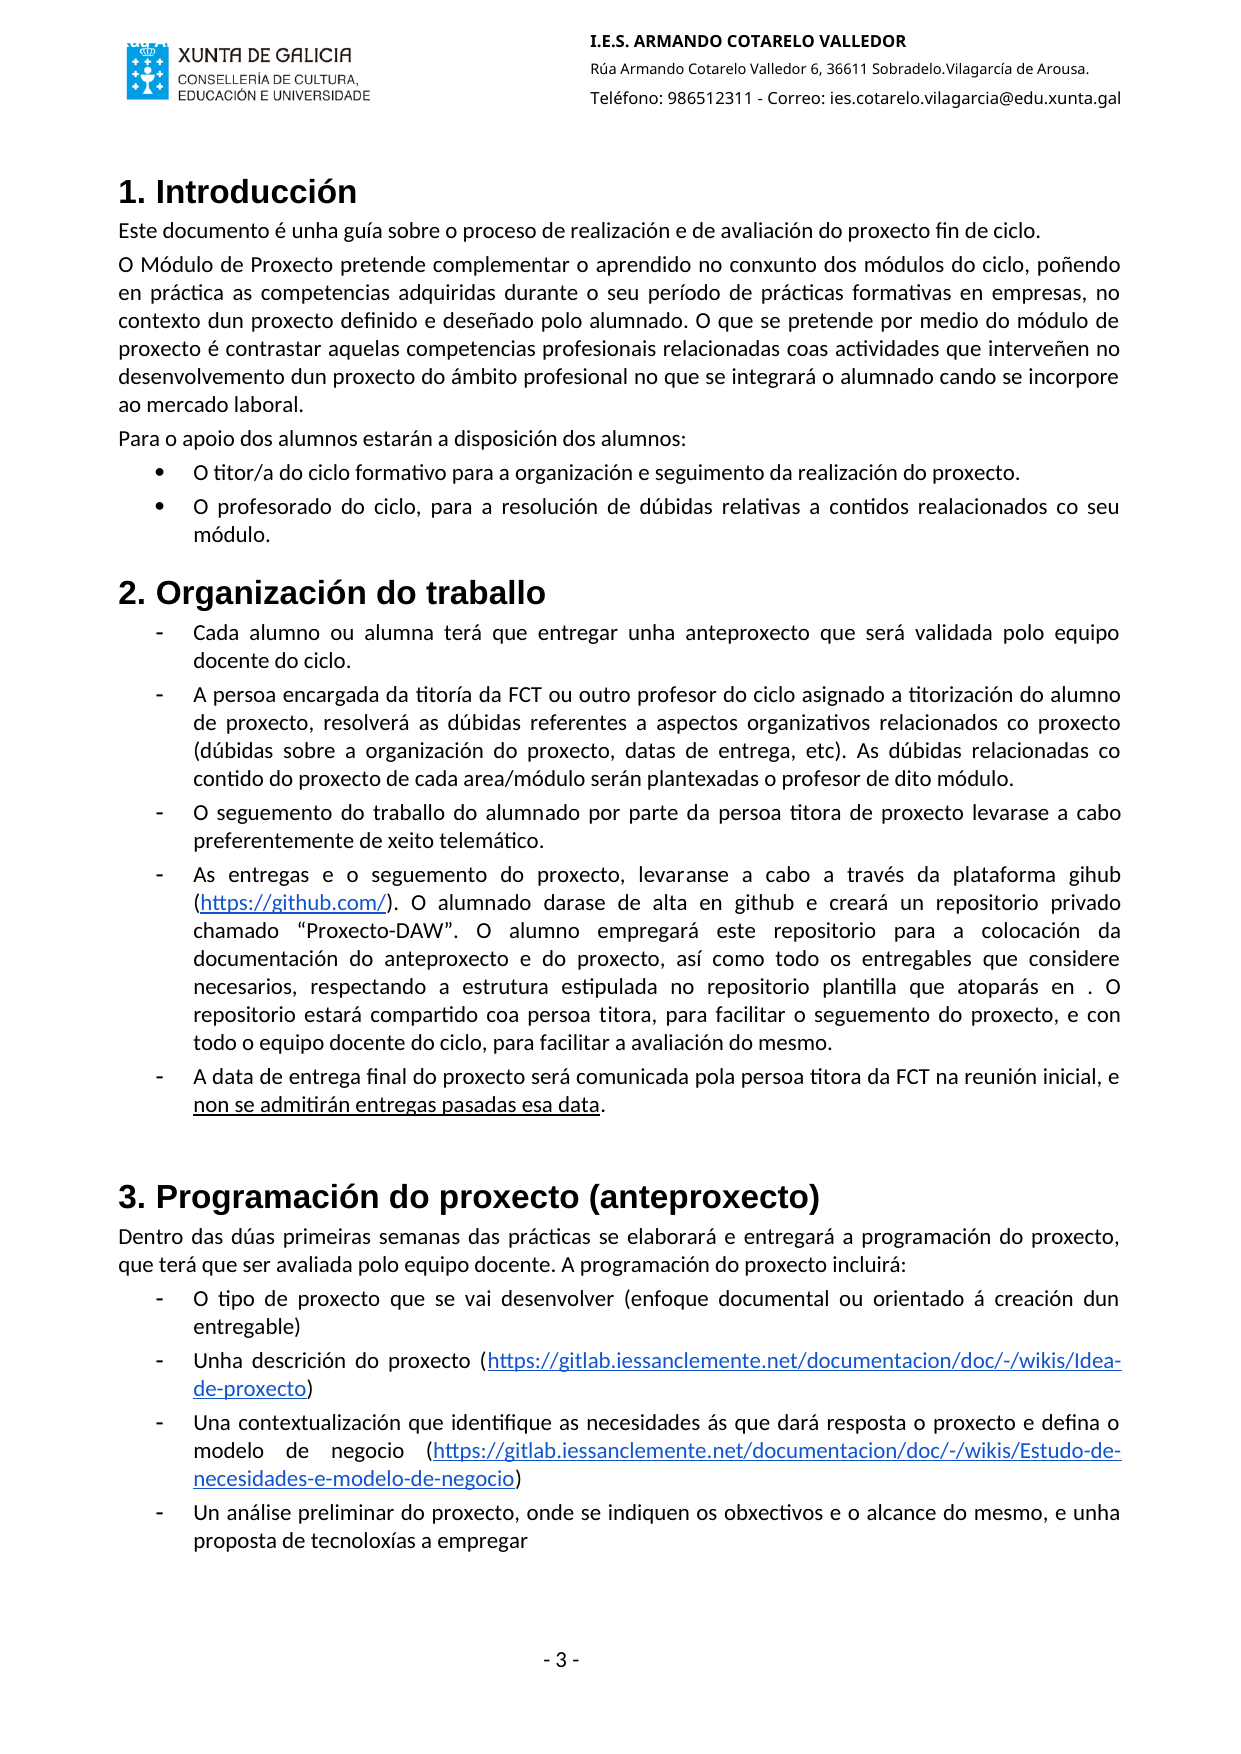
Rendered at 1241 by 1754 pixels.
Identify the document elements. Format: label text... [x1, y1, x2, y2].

text Dentro das dúas primeiras semanas das prácticas se elaborará e entregará a programación do proxecto, que terá que ser avaliada polo equipo docente. A programación do proxecto incluirá: [118, 1222, 1122, 1278]
list Un análise preliminar do proxecto, onde se indiquen os obxectivos e o alcance do mesmo, e unha proposta de tecnoloxías a empregar [156, 1498, 1122, 1554]
picture [126, 35, 158, 43]
picture [117, 35, 379, 107]
subtitle Introducción [118, 172, 1122, 210]
picture [141, 68, 154, 93]
list A persoa encargada da titoría da FCT ou outro profesor do ciclo asignado a titorización do alumno de proxecto, resolverá as dúbidas referentes a aspectos organizativos relacionados co proxecto (dúbidas sobre a organización do proxecto, datas de entrega, etc). As dúbidas relacionadas co contido do proxecto de cada area/módulo serán plantexadas o profesor de dito módulo. [156, 680, 1122, 792]
subtitle Organización do traballo [118, 573, 1122, 612]
subtitle Programación do proxecto (anteproxecto) [118, 1177, 1122, 1216]
list O titor/a do ciclo formativo para a organización e seguimento da realización do proxecto. [156, 458, 1122, 486]
list Una contextualización que identifique as necesidades ás que dará resposta o proxecto e defina o modelo de negocio (https://gitlab.iessanclemente.net/documentacion/doc/-/wikis/Estudo-de-necesidades-e-modelo-de-negocio) [156, 1408, 1122, 1492]
list Cada alumno ou alumna terá que entregar unha anteproxecto que será validada polo equipo docente do ciclo. [156, 618, 1122, 674]
text O Módulo de Proxecto pretende complementar o aprendido no conxunto dos módulos do ciclo, poñendo en práctica as competencias adquiridas durante o seu período de prácticas formativas en empresas, no contexto dun proxecto definido e deseñado polo alumnado. O que se pretende por medio do módulo de proxecto é contrastar aquelas competencias profesionais relacionadas coas actividades que interveñen no desenvolvemento dun proxecto do ámbito profesional no que se integrará o alumnado cando se incorpore ao mercado laboral. [118, 250, 1122, 418]
list As entregas e o seguemento do proxecto, levaranse a cabo a través da plataforma gihub (https://github.com/). O alumnado darase de alta en github e creará un repositorio privado chamado “Proxecto-DAW”. O alumno empregará este repositorio para a colocación da documentación do anteproxecto e do proxecto, así como todo os entregables que considere necesarios, respectando a estrutura estipulada no repositorio plantilla que atoparás en . O repositorio estará compartido coa persoa titora, para facilitar o seguemento do proxecto, e con todo o equipo docente do ciclo, para facilitar a avaliación do mesmo. [156, 860, 1122, 1056]
text Para o apoio dos alumnos estarán a disposición dos alumnos: [118, 424, 1122, 452]
list Unha descrición do proxecto (https://gitlab.iessanclemente.net/documentacion/doc/-/wikis/Idea-de-proxecto) [156, 1346, 1122, 1402]
list O profesorado do ciclo, para a resolución de dúbidas relativas a contidos realacionados co seu módulo. [156, 492, 1122, 548]
list A data de entrega final do proxecto será comunicada pola persoa titora da FCT na reunión inicial, e non se admitirán entregas pasadas esa data. [156, 1062, 1122, 1118]
text Este documento é unha guía sobre o proceso de realización e de avaliación do proxecto fin de ciclo. [118, 216, 1122, 244]
list O seguemento do traballo do alumnado por parte da persoa titora de proxecto levarase a cabo preferentemente de xeito telemático. [156, 798, 1122, 854]
list O tipo de proxecto que se vai desenvolver (enfoque documental ou orientado á creación dun entregable) [156, 1284, 1122, 1340]
